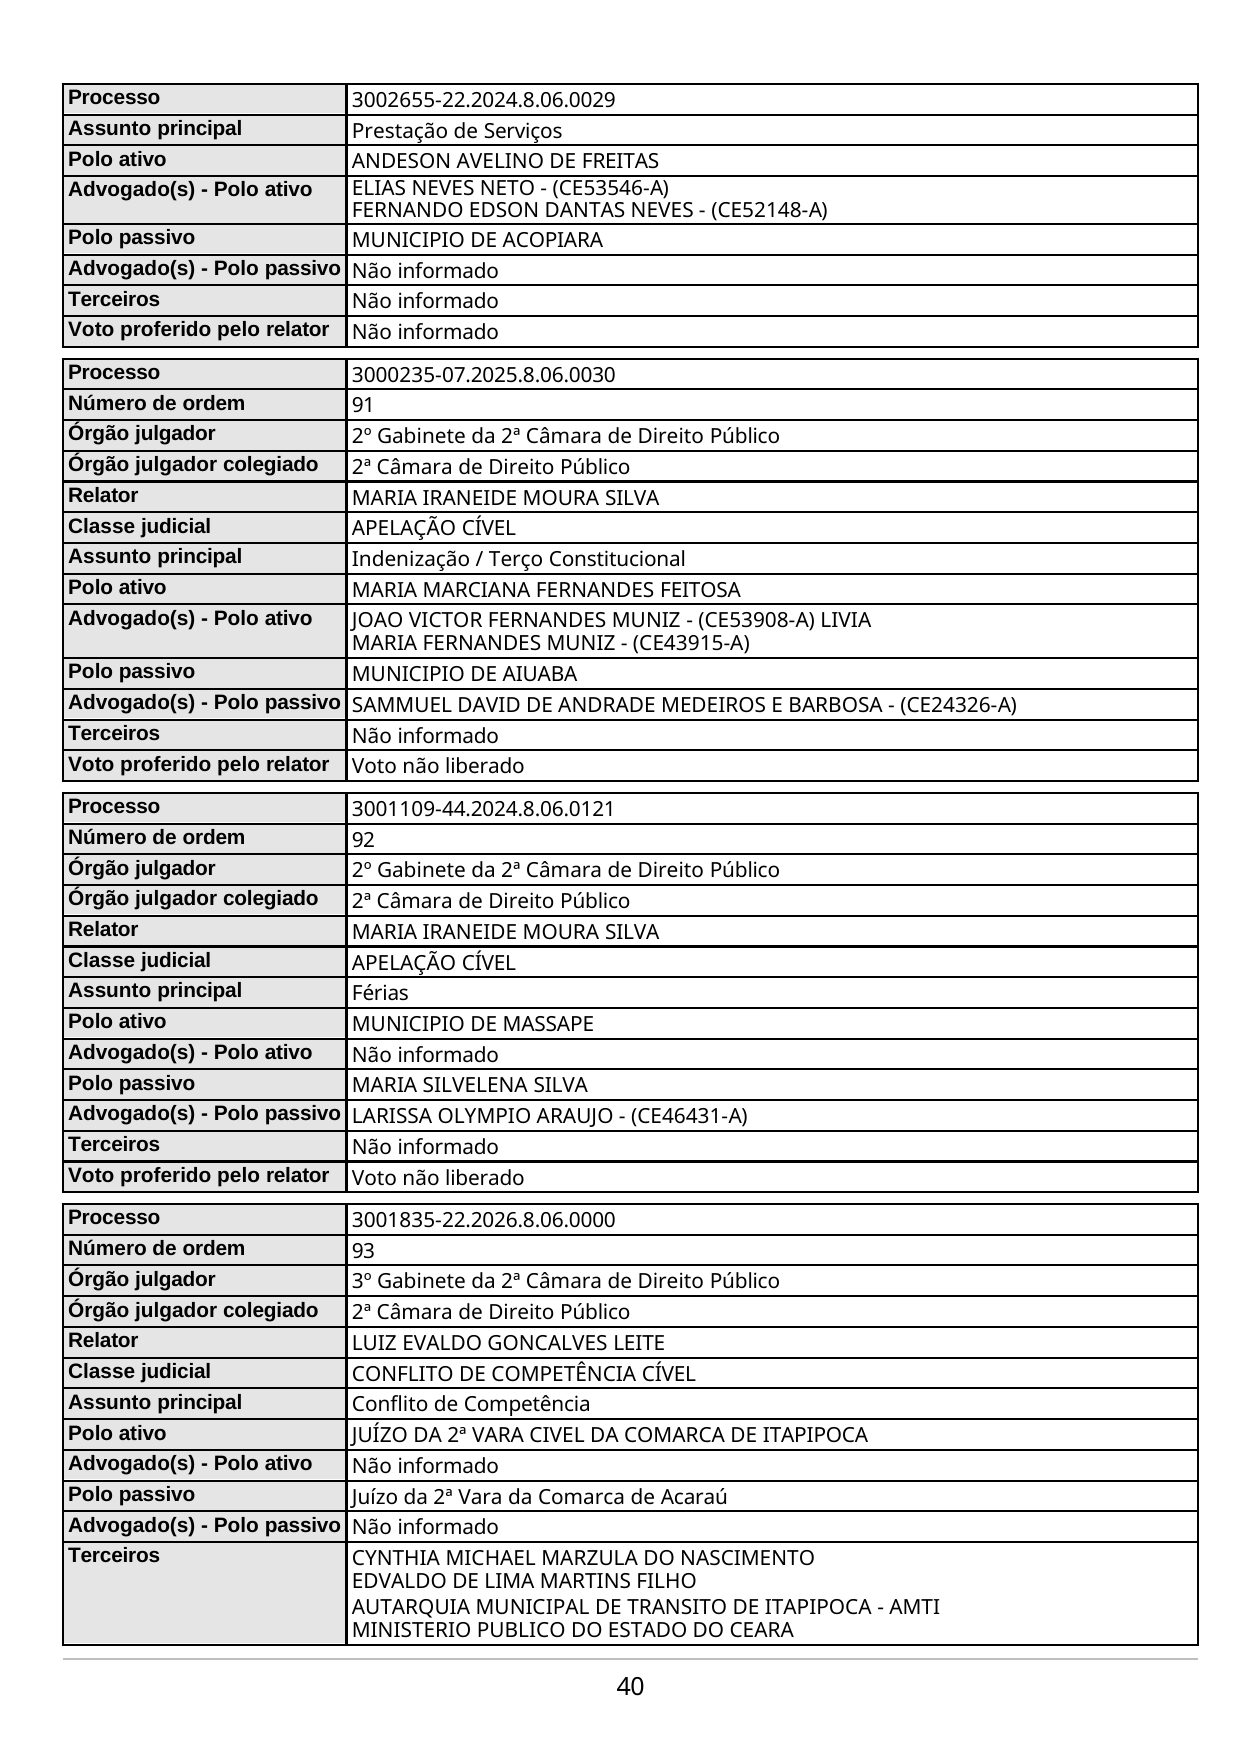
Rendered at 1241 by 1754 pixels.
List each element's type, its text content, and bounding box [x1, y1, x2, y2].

table_header 3001109-44.2024.8.06.0121 [348, 794, 1197, 822]
table_cell Indenização / Terço Constitucional [348, 544, 1197, 573]
table_cell Polo ativo [64, 146, 345, 175]
table_cell APELAÇÃO CÍVEL [348, 948, 1197, 976]
table_cell Classe judicial [64, 513, 345, 542]
table_cell MARIA IRANEIDE MOURA SILVA [348, 483, 1197, 511]
table_cell Não informado [348, 1040, 1197, 1068]
table_cell Polo passivo [64, 1482, 345, 1510]
table_cell Terceiros [64, 286, 345, 315]
table_cell Órgão julgador [64, 421, 345, 450]
table_cell 93 [348, 1236, 1197, 1264]
table_cell 2º Gabinete da 2ª Câmara de Direito Público [348, 855, 1197, 884]
table_header 3002655-22.2024.8.06.0029 [348, 85, 1197, 113]
table_cell 92 [348, 825, 1197, 853]
table_cell Relator [64, 917, 345, 945]
table_header 3000235-07.2025.8.06.0030 [348, 360, 1197, 388]
table_cell Assunto principal [64, 116, 345, 144]
table_cell Advogado(s) - Polo ativo [64, 177, 345, 223]
table_header Processo [64, 794, 345, 822]
table_cell SAMMUEL DAVID DE ANDRADE MEDEIROS E BARBOSA - (CE24326-A) [348, 690, 1197, 718]
table_cell Classe judicial [64, 948, 345, 976]
table_cell Classe judicial [64, 1359, 345, 1387]
table_cell Polo ativo [64, 575, 345, 603]
table_cell MUNICIPIO DE MASSAPE [348, 1009, 1197, 1037]
table_cell Polo ativo [64, 1009, 345, 1037]
table_cell Órgão julgador colegiado [64, 886, 345, 914]
table_header Processo [64, 1205, 345, 1234]
table_cell LUIZ EVALDO GONCALVES LEITE [348, 1328, 1197, 1357]
table_cell Órgão julgador colegiado [64, 1297, 345, 1326]
table_cell Voto não liberado [348, 1163, 1197, 1191]
table_cell JUÍZO DA 2ª VARA CIVEL DA COMARCA DE ITAPIPOCA [348, 1420, 1197, 1449]
table_cell APELAÇÃO CÍVEL [348, 513, 1197, 542]
table_cell ELIAS NEVES NETO - (CE53546-A) FERNANDO EDSON DANTAS NEVES - (CE52148-A) [348, 177, 1197, 223]
table_cell Juízo da 2ª Vara da Comarca de Acaraú [348, 1482, 1197, 1510]
table_header 3001835-22.2026.8.06.0000 [348, 1205, 1197, 1234]
table_cell Assunto principal [64, 1389, 345, 1418]
table_cell Terceiros [64, 721, 345, 749]
table_cell Não informado [348, 1132, 1197, 1160]
table_cell Voto não liberado [348, 751, 1197, 780]
table_cell 3º Gabinete da 2ª Câmara de Direito Público [348, 1266, 1197, 1295]
table_header Processo [64, 360, 345, 388]
table_cell 2ª Câmara de Direito Público [348, 452, 1197, 480]
table_cell Terceiros [64, 1132, 345, 1160]
table_cell Órgão julgador colegiado [64, 452, 345, 480]
table_cell Polo passivo [64, 1070, 345, 1099]
table_cell MUNICIPIO DE ACOPIARA [348, 225, 1197, 253]
table_cell Polo ativo [64, 1420, 345, 1449]
table_header Processo [64, 85, 345, 113]
table_cell Advogado(s) - Polo passivo [64, 690, 345, 718]
table_cell Número de ordem [64, 825, 345, 853]
table_cell CONFLITO DE COMPETÊNCIA CÍVEL [348, 1359, 1197, 1387]
table_cell Advogado(s) - Polo passivo [64, 1101, 345, 1130]
table_cell Órgão julgador [64, 855, 345, 884]
table_cell Conflito de Competência [348, 1389, 1197, 1418]
table_cell Não informado [348, 721, 1197, 749]
table_cell Órgão julgador [64, 1266, 345, 1295]
table_cell Não informado [348, 256, 1197, 284]
table_cell JOAO VICTOR FERNANDES MUNIZ - (CE53908-A) LIVIA MARIA FERNANDES MUNIZ - (CE43915-A) [348, 605, 1197, 657]
table_cell Advogado(s) - Polo ativo [64, 1451, 345, 1479]
table_cell Polo passivo [64, 659, 345, 688]
table_cell Número de ordem [64, 1236, 345, 1264]
table_cell Advogado(s) - Polo passivo [64, 1512, 345, 1541]
table_cell Relator [64, 483, 345, 511]
table_cell Não informado [348, 286, 1197, 315]
table_cell 2º Gabinete da 2ª Câmara de Direito Público [348, 421, 1197, 450]
table_cell Voto proferido pelo relator [64, 1163, 345, 1191]
table_cell Voto proferido pelo relator [64, 317, 345, 346]
table_cell Relator [64, 1328, 345, 1357]
table_cell Advogado(s) - Polo ativo [64, 605, 345, 657]
table_cell Prestação de Serviços [348, 116, 1197, 144]
table_cell MARIA MARCIANA FERNANDES FEITOSA [348, 575, 1197, 603]
table_cell Polo passivo [64, 225, 345, 253]
table_cell Advogado(s) - Polo passivo [64, 256, 345, 284]
table_cell Não informado [348, 1512, 1197, 1541]
table_cell ANDESON AVELINO DE FREITAS [348, 146, 1197, 175]
table_cell Assunto principal [64, 978, 345, 1007]
table_cell 91 [348, 390, 1197, 419]
table_cell Número de ordem [64, 390, 345, 419]
table_cell CYNTHIA MICHAEL MARZULA DO NASCIMENTO EDVALDO DE LIMA MARTINS FILHO AUTARQUIA MUNICIPAL DE TRANSITO DE ITAPIPOCA - AMTI MINISTERIO PUBLICO DO ESTADO DO CEARA [348, 1543, 1197, 1643]
table_cell MARIA SILVELENA SILVA [348, 1070, 1197, 1099]
table_cell Assunto principal [64, 544, 345, 573]
table_cell Voto proferido pelo relator [64, 751, 345, 780]
table_cell MARIA IRANEIDE MOURA SILVA [348, 917, 1197, 945]
table_cell Não informado [348, 317, 1197, 346]
table_cell Terceiros [64, 1543, 345, 1643]
table_cell Advogado(s) - Polo ativo [64, 1040, 345, 1068]
table_cell 2ª Câmara de Direito Público [348, 886, 1197, 914]
table_cell 2ª Câmara de Direito Público [348, 1297, 1197, 1326]
table_cell MUNICIPIO DE AIUABA [348, 659, 1197, 688]
table_cell Férias [348, 978, 1197, 1007]
table_cell LARISSA OLYMPIO ARAUJO - (CE46431-A) [348, 1101, 1197, 1130]
table_cell Não informado [348, 1451, 1197, 1479]
